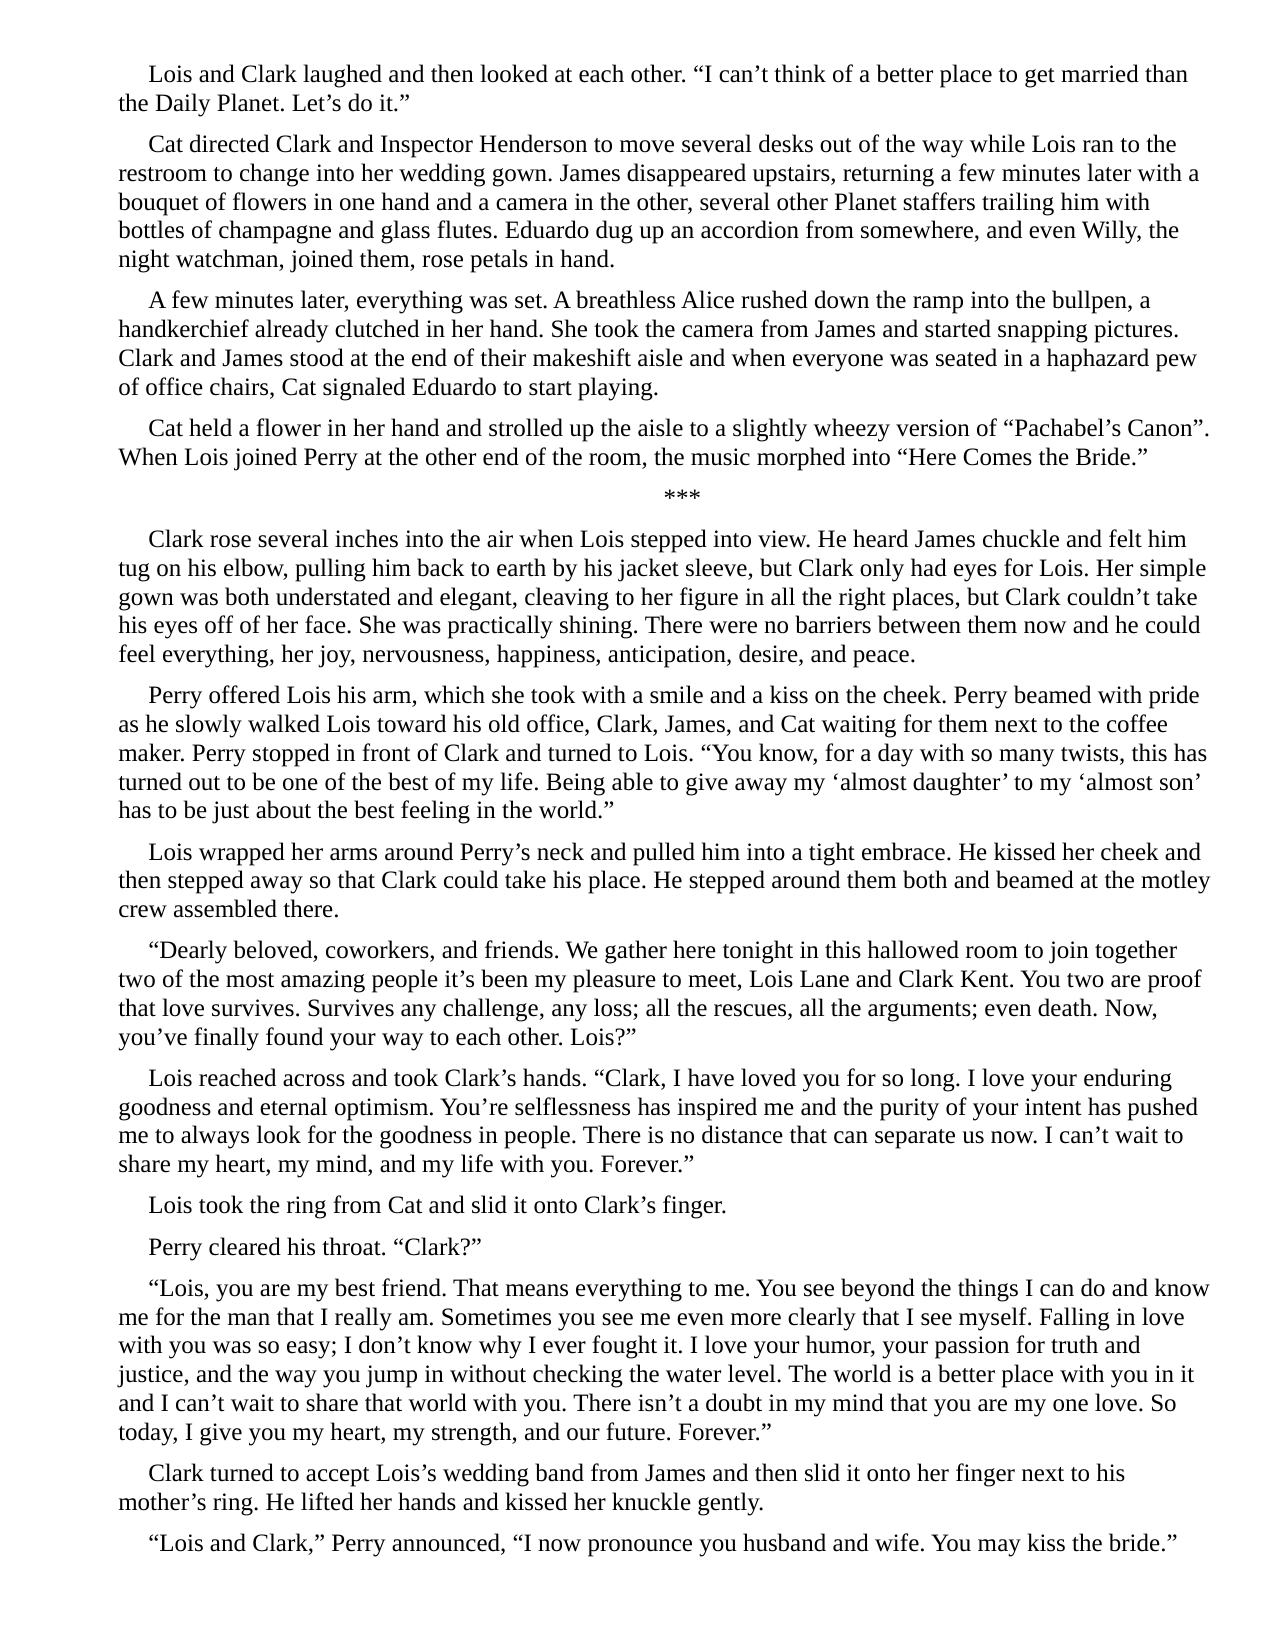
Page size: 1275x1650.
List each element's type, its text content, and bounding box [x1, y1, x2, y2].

text Clark rose several inches into the air when Lois stepped into view. He heard James chuckle and felt him tug on his elbow, pulling him back to earth by his jacket sleeve, but Clark only had eyes for Lois. Her simple gown was both understated and elegant, cleaving to her figure in all the right places, but Clark couldn’t take his eyes off of her face. She was practically shining. There were no barriers between them now and he could feel everything, her joy, nervousness, happiness, anticipation, desire, and peace. [118, 524, 1216, 668]
text Lois and Clark laughed and then looked at each other. “I can’t think of a better place to get married than the Daily Planet. Let’s do it.” [118, 59, 1216, 117]
text “Lois and Clark,” Perry announced, “I now pronounce you husband and wife. You may kiss the bride.” [118, 1528, 1216, 1557]
text “Lois, you are my best friend. That means everything to me. You see beyond the things I can do and know me for the man that I really am. Sometimes you see me even more clearly that I see myself. Falling in love with you was so easy; I don’t know why I ever fought it. I love your humor, your passion for truth and justice, and the way you jump in without checking the water level. The world is a better place with you in it and I can’t wait to share that world with you. There isn’t a doubt in my mind that you are my one love. So today, I give you my heart, my strength, and our future. Forever.” [118, 1273, 1216, 1445]
text *** [118, 483, 1216, 512]
text Cat directed Clark and Inspector Henderson to move several desks out of the way while Lois ran to the restroom to change into her wedding gown. James disappeared upstairs, returning a few minutes later with a bouquet of flowers in one hand and a camera in the other, several other Planet staffers trailing him with bottles of champagne and glass flutes. Eduardo dug up an accordion from somewhere, and even Willy, the night watchman, joined them, rose petals in hand. [118, 129, 1216, 273]
text Lois wrapped her arms around Perry’s neck and pulled him into a tight embrace. He kissed her cheek and then stepped away so that Clark could take his place. He stepped around them both and beamed at the motley crew assembled there. [118, 837, 1216, 923]
text Lois took the ring from Cat and slid it onto Clark’s finger. [118, 1190, 1216, 1219]
text “Dearly beloved, coworkers, and friends. We gather here tonight in this hallowed room to join together two of the most amazing people it’s been my pleasure to meet, Lois Lane and Clark Kent. You two are proof that love survives. Survives any challenge, any loss; all the rescues, all the arguments; even death. Now, you’ve finally found your way to each other. Lois?” [118, 935, 1216, 1050]
text Cat held a flower in her hand and strolled up the aisle to a slightly wheezy version of “Pachabel’s Canon”. When Lois joined Perry at the other end of the room, the music morphed into “Here Comes the Bride.” [118, 413, 1216, 470]
text Lois reached across and took Clark’s hands. “Clark, I have loved you for so long. I love your enduring goodness and eternal optimism. You’re selflessness has inspired me and the purity of your intent has pushed me to always look for the goodness in people. There is no distance that can separate us now. I can’t wait to share my heart, my mind, and my life with you. Forever.” [118, 1063, 1216, 1178]
text Perry offered Lois his arm, which she took with a smile and a kiss on the cheek. Perry beamed with pride as he slowly walked Lois toward his old office, Clark, James, and Cat waiting for them next to the coffee maker. Perry stopped in front of Clark and turned to Lois. “You know, for a day with so many twists, this has turned out to be one of the best of my life. Being able to give away my ‘almost daughter’ to my ‘almost son’ has to be just about the best feeling in the world.” [118, 680, 1216, 824]
text Clark turned to accept Lois’s wedding band from James and then slid it onto her finger next to his mother’s ring. He lifted her hands and kissed her knuckle gently. [118, 1458, 1216, 1515]
text A few minutes later, everything was set. A breathless Alice rushed down the ramp into the bullpen, a handkerchief already clutched in her hand. She took the camera from James and started snapping pictures. Clark and James stood at the end of their makeshift aisle and when everyone was seated in a haphazard pew of office chairs, Cat signaled Eduardo to start playing. [118, 285, 1216, 400]
text Perry cleared his throat. “Clark?” [118, 1232, 1216, 1260]
